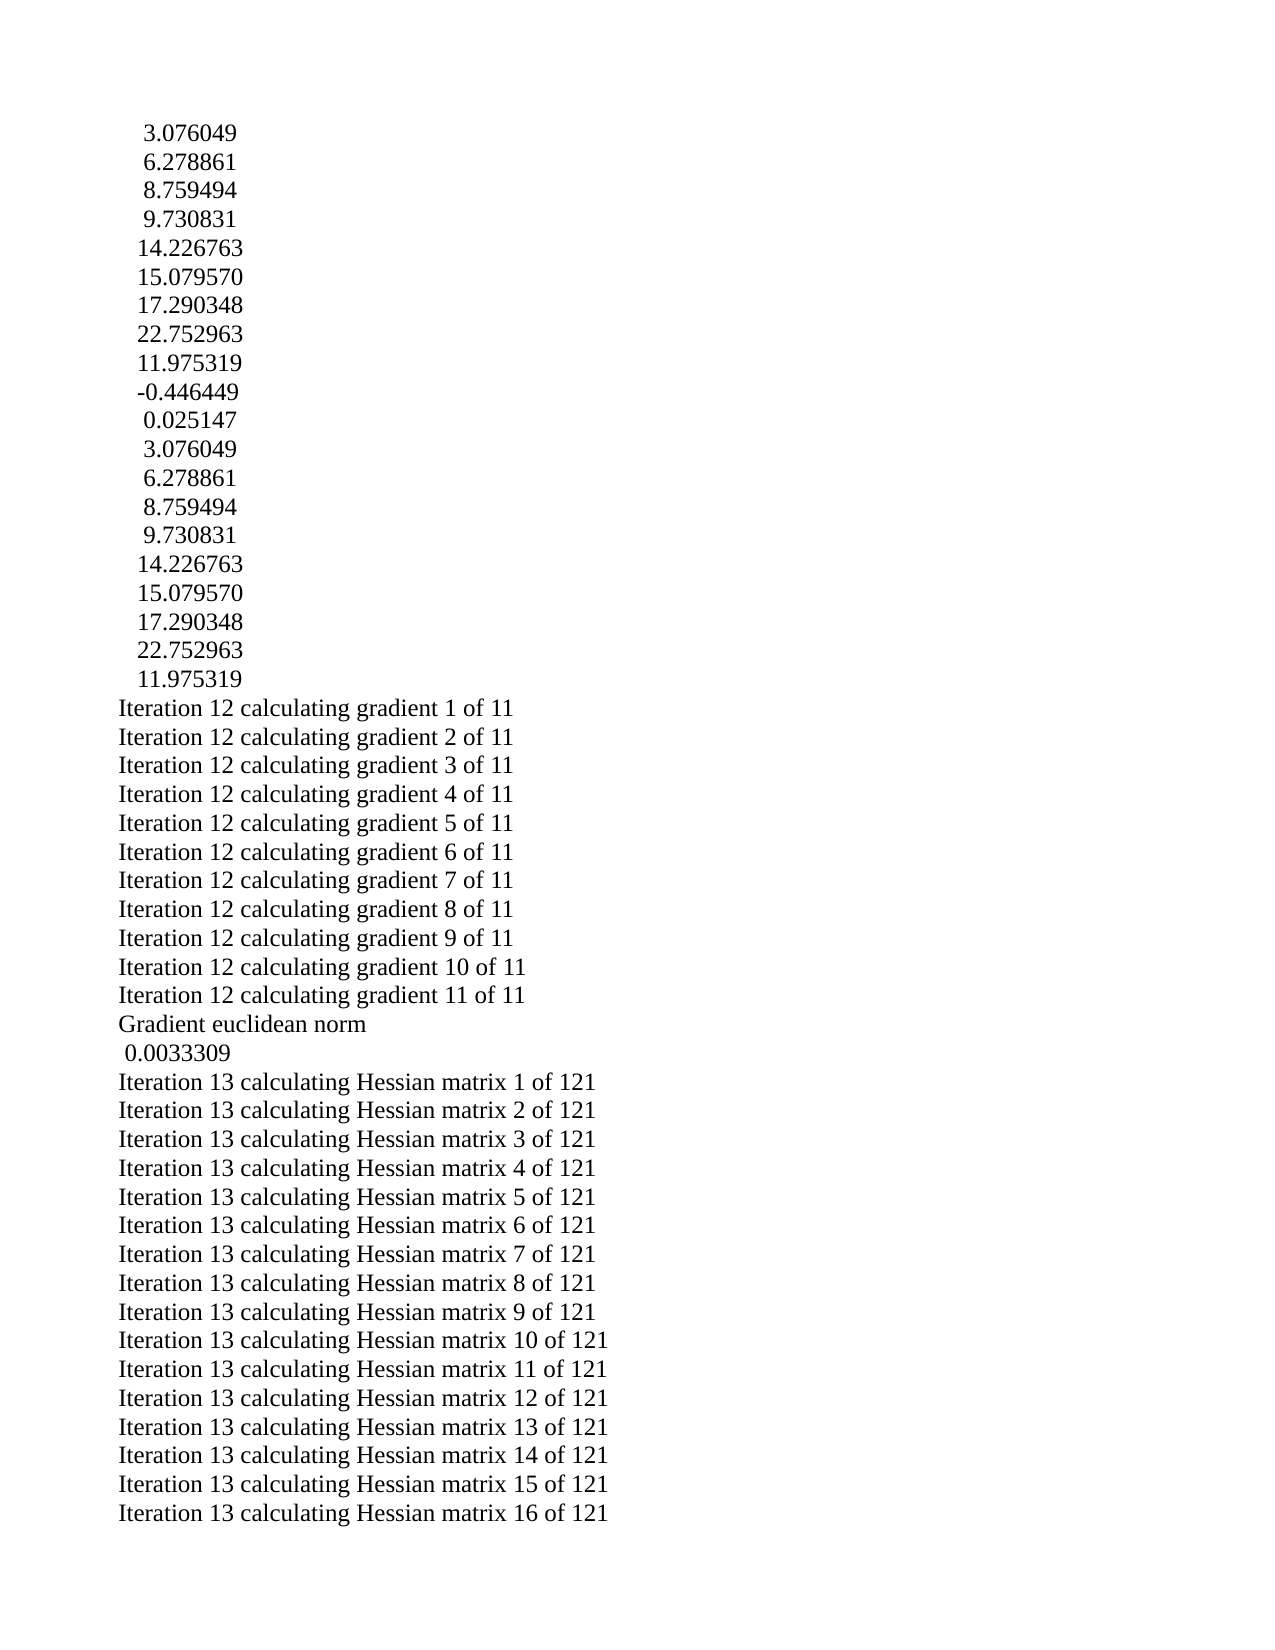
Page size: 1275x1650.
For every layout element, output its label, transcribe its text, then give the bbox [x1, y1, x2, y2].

text 0.025147 [118, 406, 1157, 434]
text Iteration 13 calculating Hessian matrix 2 of 121 [118, 1096, 1157, 1124]
text 0.0033309 [118, 1038, 1157, 1067]
text 22.752963 [118, 636, 1157, 664]
text 15.079570 [118, 578, 1157, 607]
text 22.752963 [118, 319, 1157, 348]
text 17.290348 [118, 607, 1157, 636]
text 17.290348 [118, 291, 1157, 319]
text Iteration 13 calculating Hessian matrix 7 of 121 [118, 1239, 1157, 1268]
text Iteration 12 calculating gradient 6 of 11 [118, 837, 1157, 866]
text Iteration 13 calculating Hessian matrix 16 of 121 [118, 1498, 1157, 1527]
text 6.278861 [118, 147, 1157, 176]
text Iteration 12 calculating gradient 7 of 11 [118, 866, 1157, 894]
text Iteration 12 calculating gradient 5 of 11 [118, 808, 1157, 837]
text Iteration 13 calculating Hessian matrix 8 of 121 [118, 1268, 1157, 1297]
text -0.446449 [118, 377, 1157, 406]
text Iteration 13 calculating Hessian matrix 13 of 121 [118, 1412, 1157, 1441]
text Iteration 12 calculating gradient 11 of 11 [118, 981, 1157, 1009]
text 8.759494 [118, 492, 1157, 521]
text Iteration 12 calculating gradient 8 of 11 [118, 894, 1157, 923]
text 3.076049 [118, 434, 1157, 463]
text Iteration 13 calculating Hessian matrix 4 of 121 [118, 1153, 1157, 1182]
text 6.278861 [118, 463, 1157, 492]
text Iteration 12 calculating gradient 9 of 11 [118, 923, 1157, 952]
text Iteration 13 calculating Hessian matrix 1 of 121 [118, 1067, 1157, 1096]
text 9.730831 [118, 521, 1157, 549]
text 11.975319 [118, 664, 1157, 693]
text Iteration 13 calculating Hessian matrix 12 of 121 [118, 1383, 1157, 1412]
text Iteration 13 calculating Hessian matrix 6 of 121 [118, 1211, 1157, 1239]
text Gradient euclidean norm [118, 1009, 1157, 1038]
text Iteration 12 calculating gradient 10 of 11 [118, 952, 1157, 981]
text Iteration 12 calculating gradient 1 of 11 [118, 693, 1157, 722]
text 14.226763 [118, 549, 1157, 578]
text Iteration 13 calculating Hessian matrix 3 of 121 [118, 1124, 1157, 1153]
text 14.226763 [118, 233, 1157, 262]
text Iteration 12 calculating gradient 3 of 11 [118, 751, 1157, 779]
text 8.759494 [118, 176, 1157, 204]
text Iteration 13 calculating Hessian matrix 15 of 121 [118, 1469, 1157, 1498]
text Iteration 13 calculating Hessian matrix 5 of 121 [118, 1182, 1157, 1211]
text Iteration 12 calculating gradient 4 of 11 [118, 779, 1157, 808]
text Iteration 12 calculating gradient 2 of 11 [118, 722, 1157, 751]
text Iteration 13 calculating Hessian matrix 9 of 121 [118, 1297, 1157, 1326]
text Iteration 13 calculating Hessian matrix 11 of 121 [118, 1354, 1157, 1383]
text 11.975319 [118, 348, 1157, 377]
text Iteration 13 calculating Hessian matrix 10 of 121 [118, 1326, 1157, 1354]
text Iteration 13 calculating Hessian matrix 14 of 121 [118, 1441, 1157, 1469]
text 3.076049 [118, 118, 1157, 147]
text 15.079570 [118, 262, 1157, 291]
text 9.730831 [118, 204, 1157, 233]
